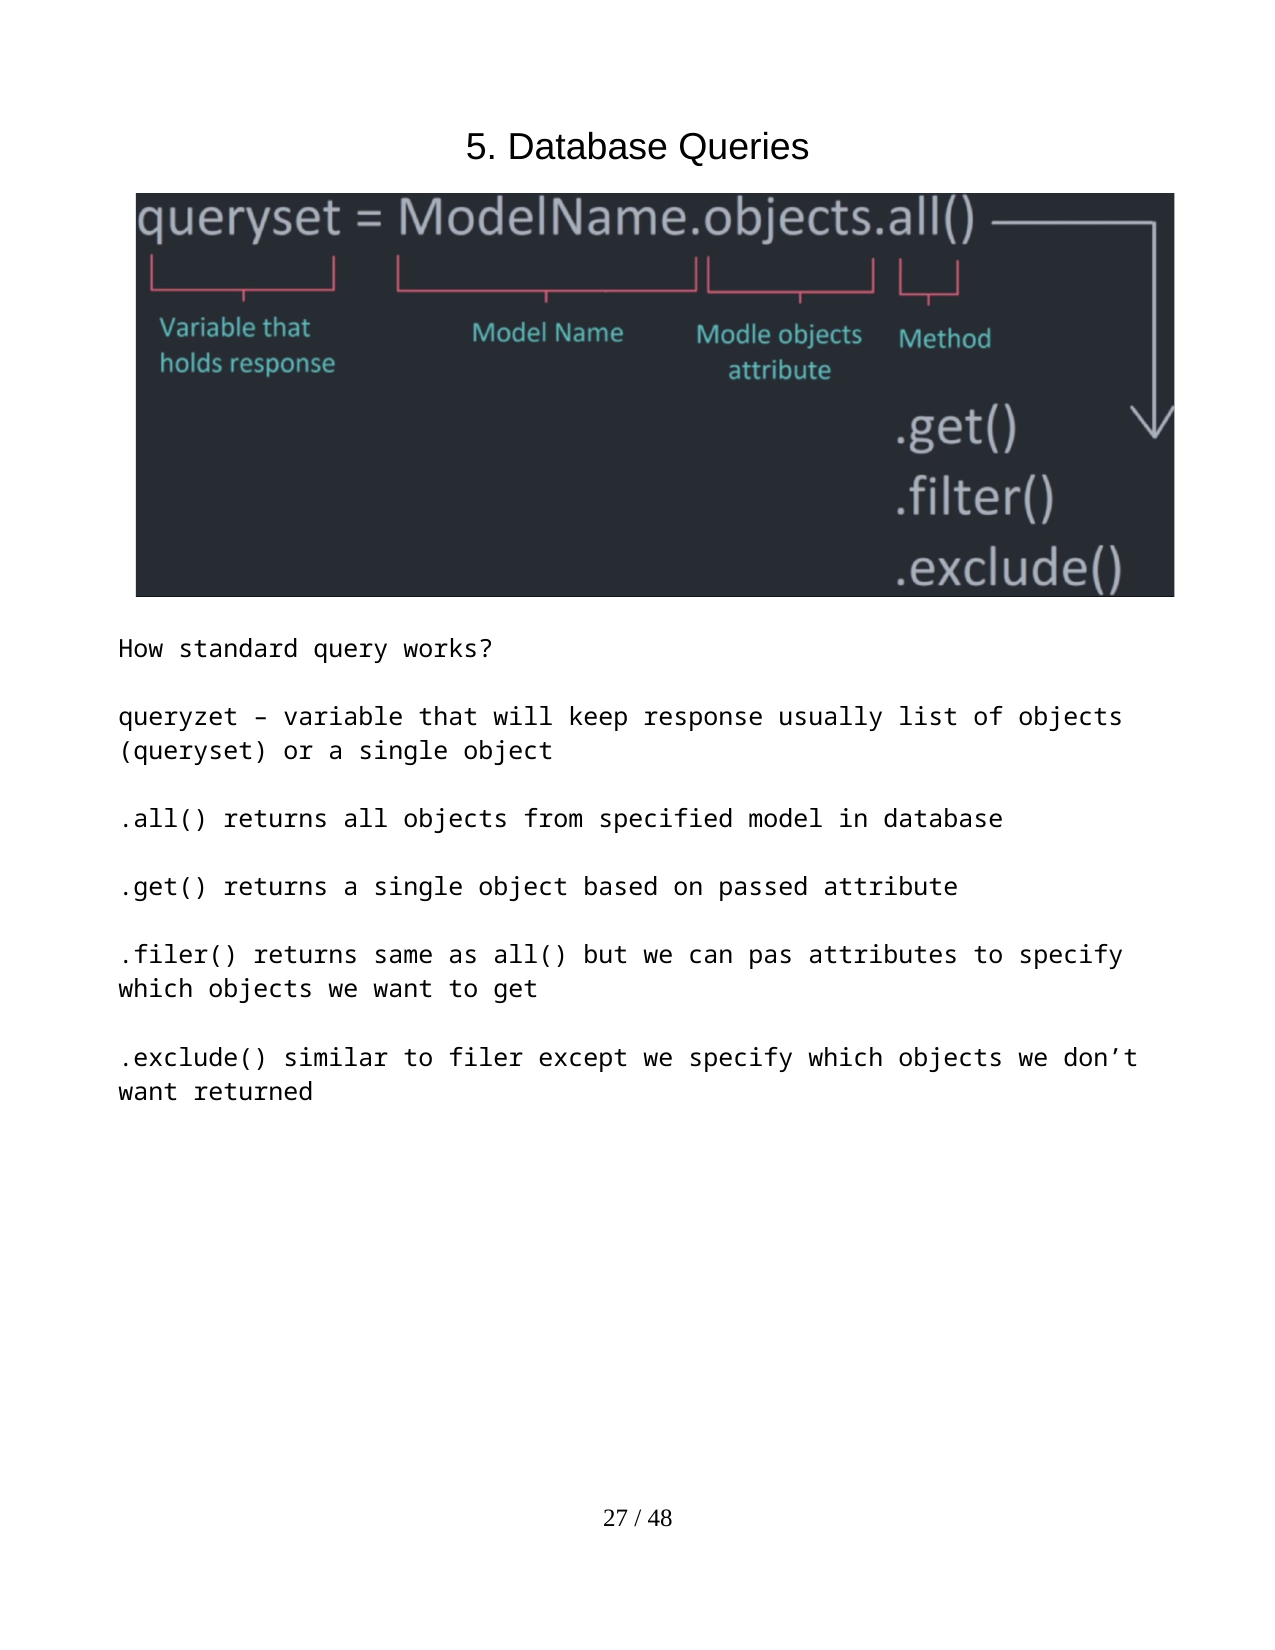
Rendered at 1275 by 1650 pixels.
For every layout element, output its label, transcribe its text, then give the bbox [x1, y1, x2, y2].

text .filer() returns same as all() but we can pas attributes to specify which objects we want to get [118, 937, 1157, 1005]
picture [135, 193, 1175, 597]
text .get() returns a single object based on passed attribute [118, 869, 1157, 903]
text .all() returns all objects from specified model in database [118, 801, 1157, 835]
text queryzet – variable that will keep response usually list of objects (queryset) or a single object [118, 698, 1157, 767]
subtitle 5. Database Queries [118, 124, 1157, 167]
text How standard query works? [118, 630, 1157, 664]
text .exclude() similar to filer except we specify which objects we don’t want returned [118, 1039, 1157, 1107]
